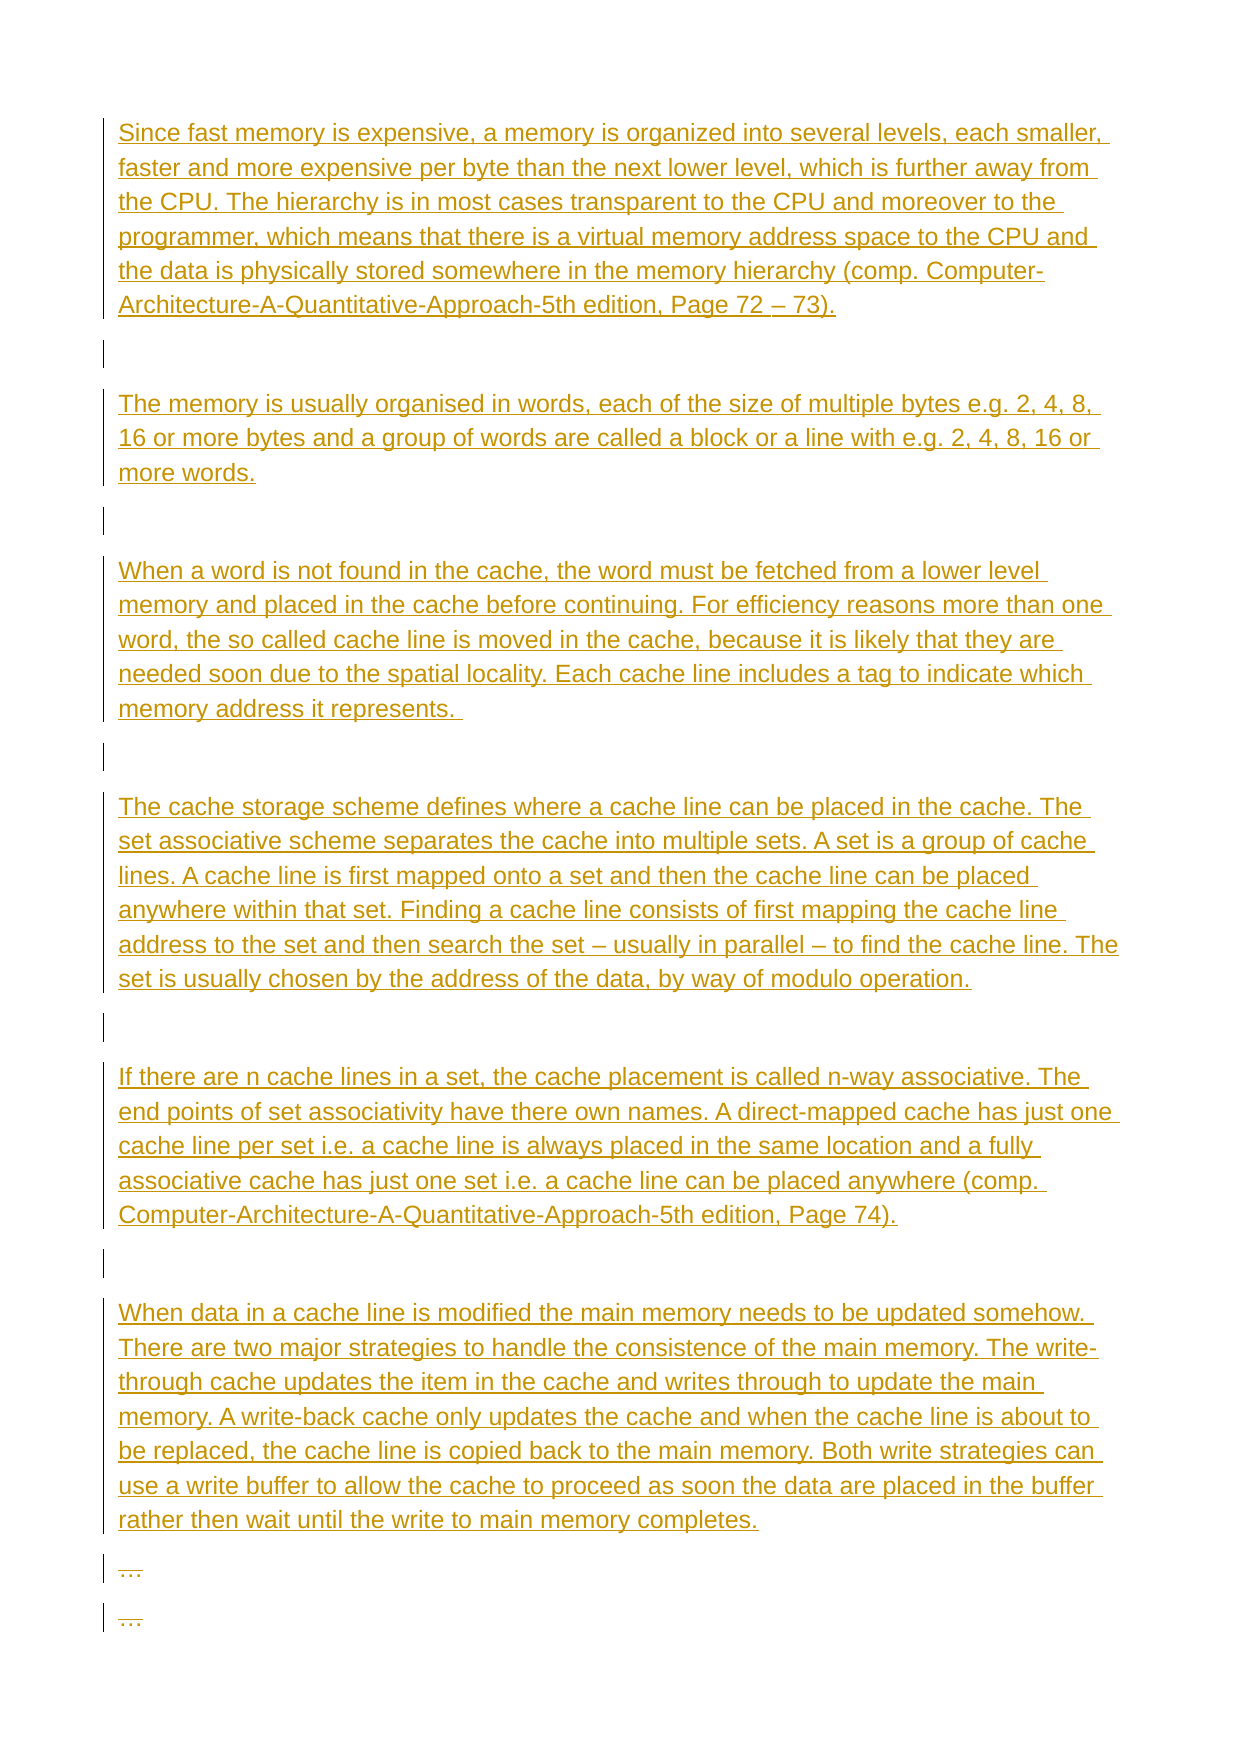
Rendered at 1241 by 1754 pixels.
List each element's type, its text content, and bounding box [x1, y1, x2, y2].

text When a word is not found in the cache, the word must be fetched from a lower level memory and placed in the cache before continuing. For efficiency reasons more than one word, the so called cache line is moved in the cache, because it is likely that they are needed soon due to the spatial locality. Each cache line includes a tag to indicate which memory address it represents. [118, 556, 1122, 722]
text If there are n cache lines in a set, the cache placement is called n-way associative. The end points of set associativity have there own names. A direct-mapped cache has just one cache line per set i.e. a cache line is always placed in the same location and a fully associative cache has just one set i.e. a cache line can be placed anywhere (comp. Computer-Architecture-A-Quantitative-Approach-5th edition, Page 74). [118, 1062, 1122, 1229]
text The memory is usually organised in words, each of the size of multiple bytes e.g. 2, 4, 8, 16 or more bytes and a group of words are called a block or a line with e.g. 2, 4, 8, 16 or more words. [118, 389, 1122, 486]
text Since fast memory is expensive, a memory is organized into several levels, each smaller, faster and more expensive per byte than the next lower level, which is further away from the CPU. The hierarchy is in most cases transparent to the CPU and moreover to the programmer, which means that there is a virtual memory address space to the CPU and the data is physically stored somewhere in the memory hierarchy (comp. Computer-Architecture-A-Quantitative-Approach-5th edition, Page 72 – 73). [118, 118, 1122, 319]
text When data in a cache line is modified the main memory needs to be updated somehow. There are two major strategies to handle the consistence of the main memory. The write-through cache updates the item in the cache and writes through to update the main memory. A write-back cache only updates the cache and when the cache line is about to be replaced, the cache line is copied back to the main memory. Both write strategies can use a write buffer to allow the cache to proceed as soon the data are placed in the buffer rather then wait until the write to main memory completes. [118, 1298, 1122, 1534]
text The cache storage scheme defines where a cache line can be placed in the cache. The set associative scheme separates the cache into multiple sets. A set is a group of cache lines. A cache line is first mapped onto a set and then the cache line can be placed anywhere within that set. Finding a cache line consists of first mapping the cache line address to the set and then search the set – usually in parallel – to find the cache line. The set is usually chosen by the address of the data, by way of modulo operation. [118, 792, 1122, 993]
